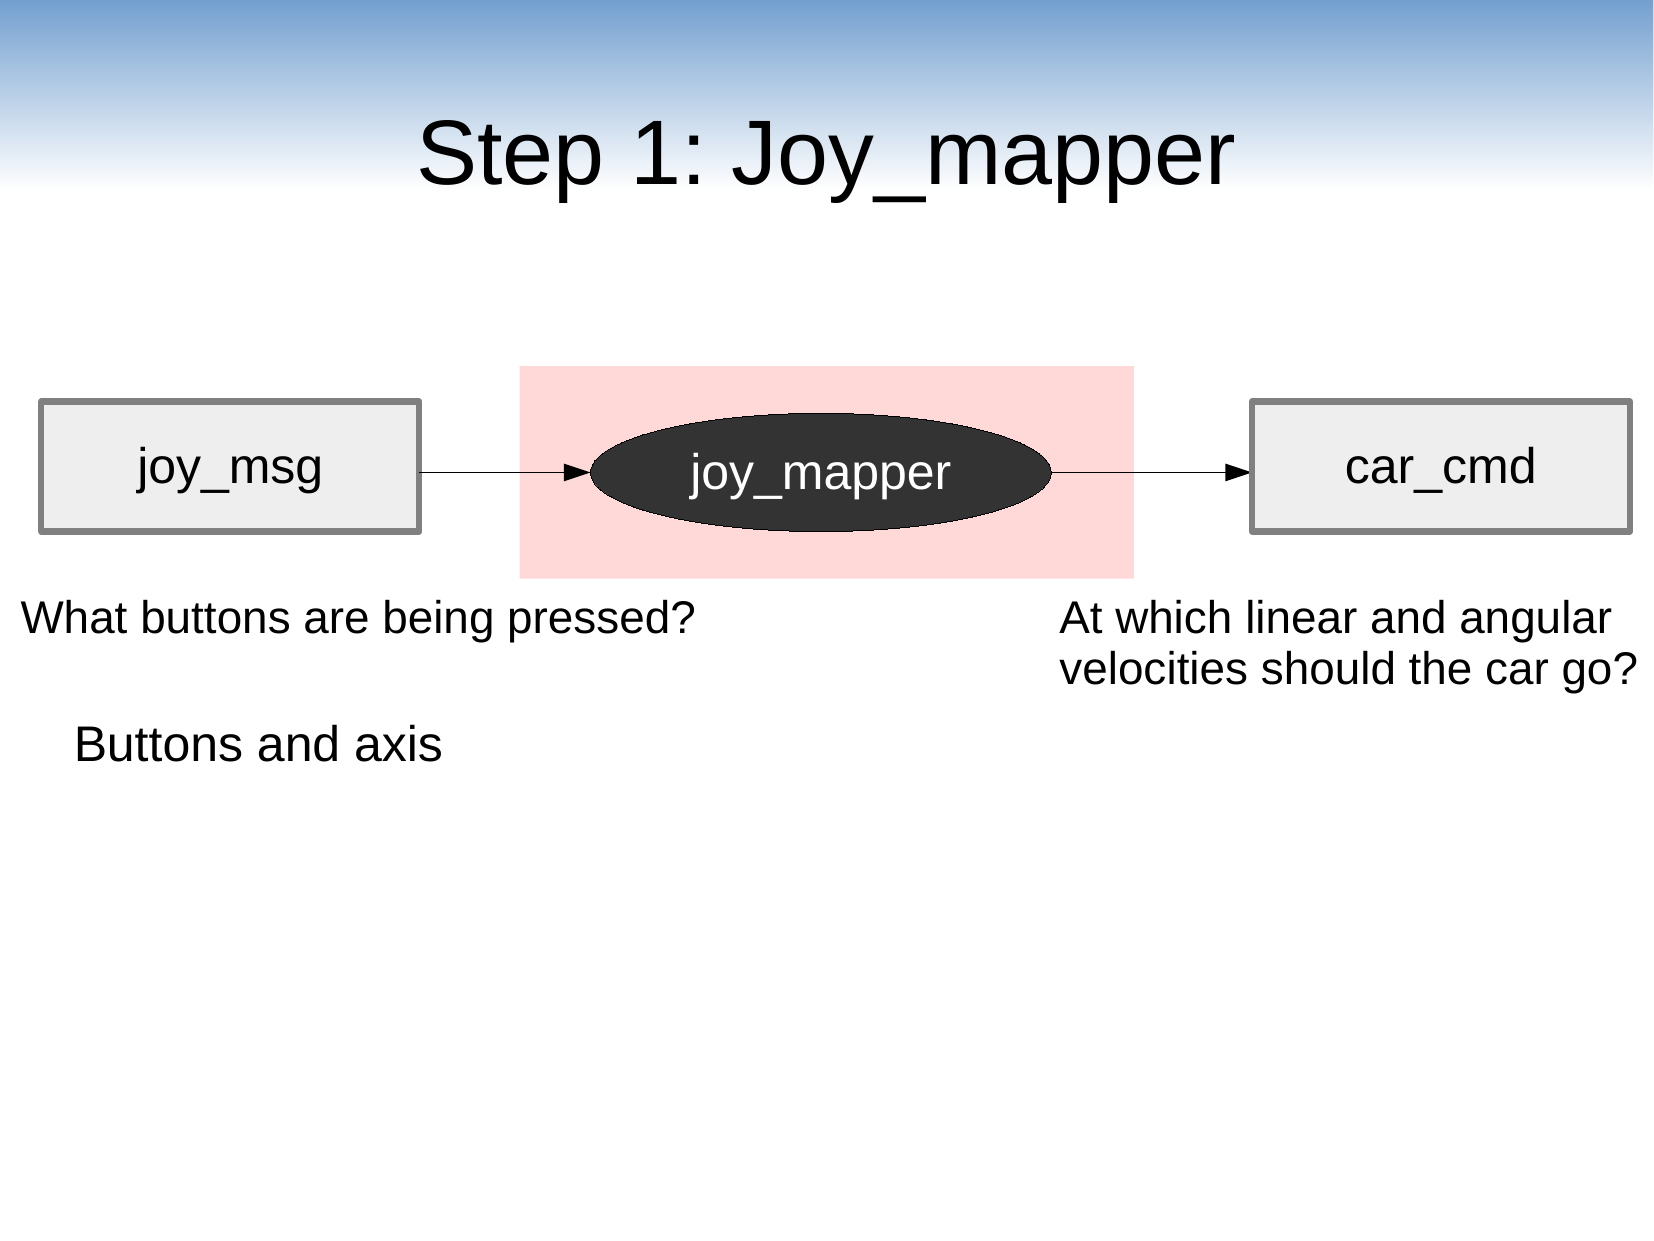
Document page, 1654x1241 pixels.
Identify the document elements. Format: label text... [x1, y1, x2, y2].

text_box What buttons are being pressed? [5, 585, 712, 768]
text_box car_cmd [1251, 401, 1630, 532]
text_box [519, 366, 1134, 472]
text_box At which linear and angular velocities should the car go? [1044, 584, 1654, 787]
text_box joy_mapper [590, 413, 1052, 532]
title Step 1: Joy_mapper [82, 49, 1571, 257]
text_box Buttons and axis [59, 708, 473, 804]
text_box [519, 473, 1134, 579]
text_box [0, 0, 1654, 189]
text_box joy_msg [41, 401, 420, 532]
